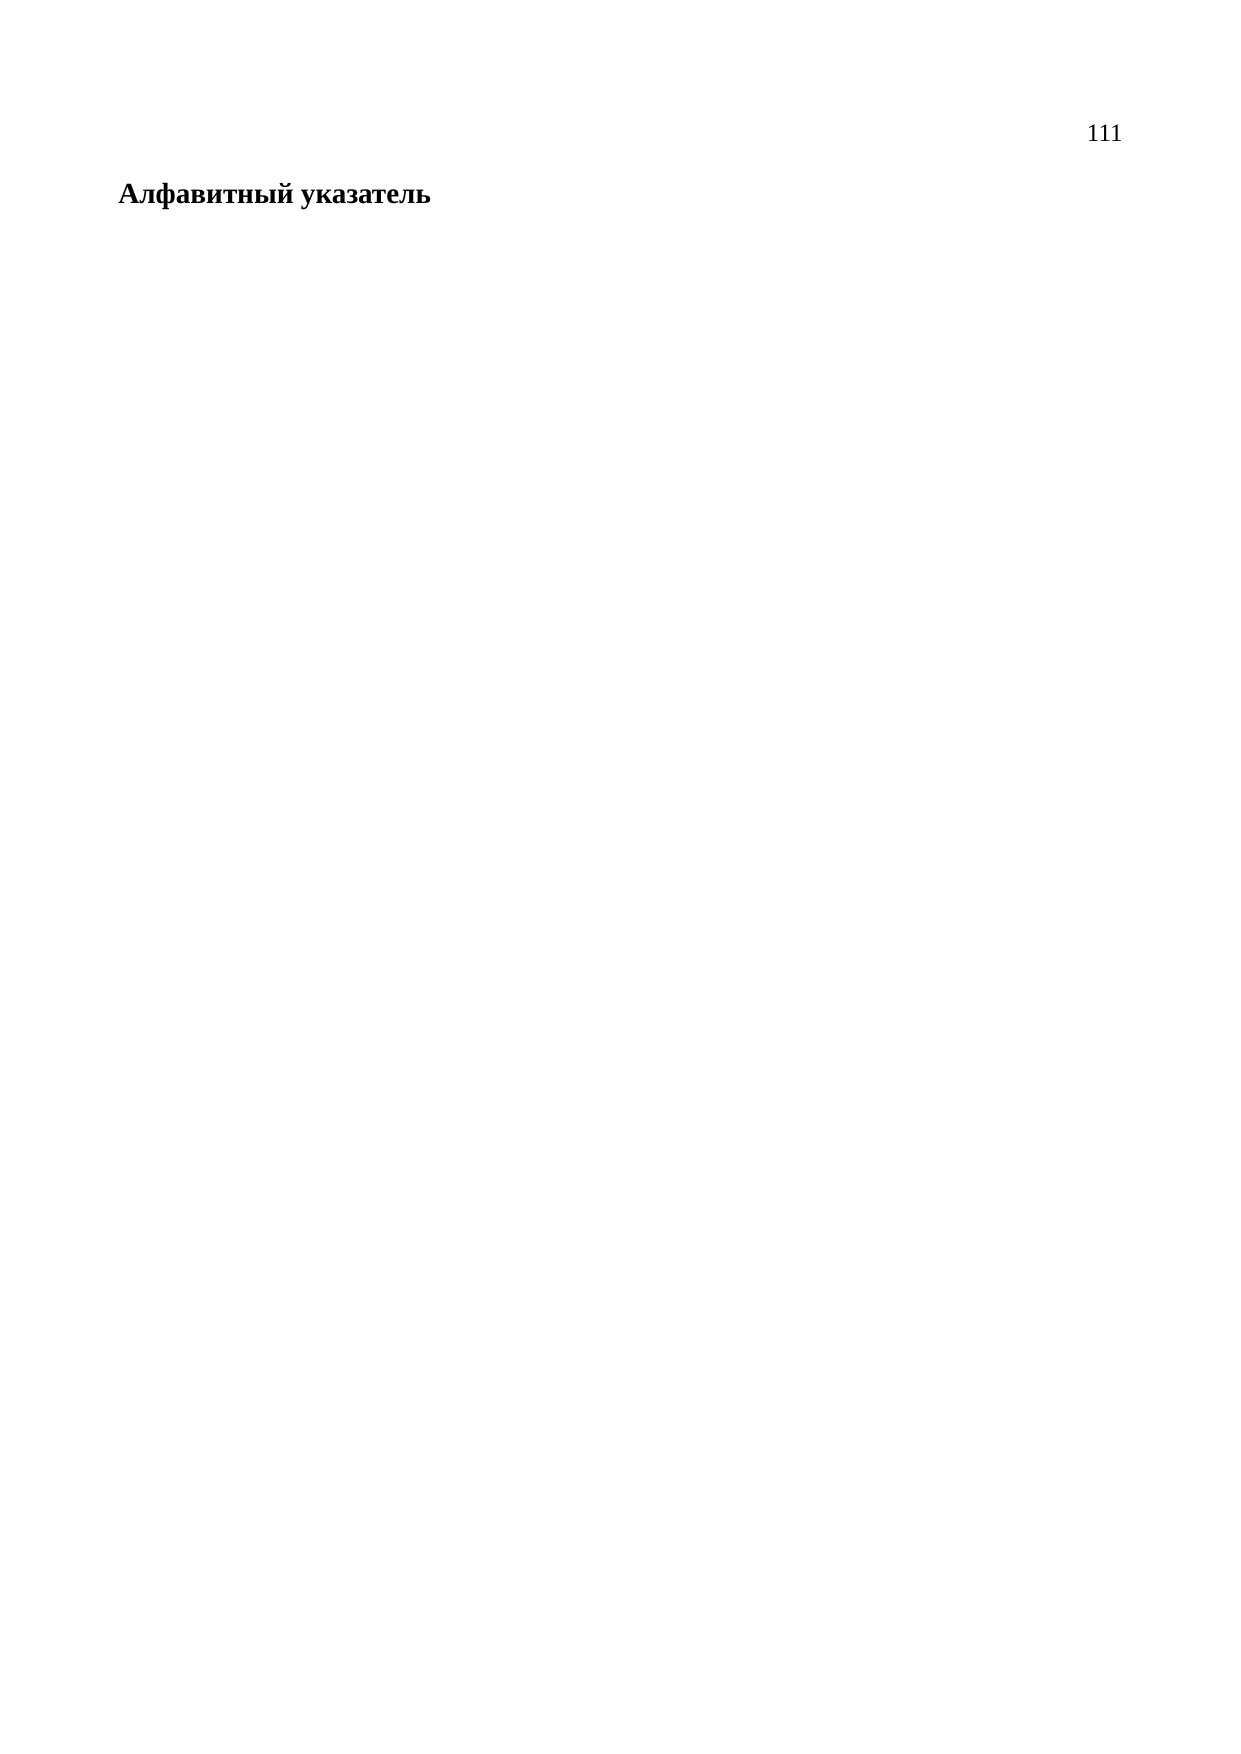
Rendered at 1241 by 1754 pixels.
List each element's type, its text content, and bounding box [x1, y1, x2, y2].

subtitle Алфавитный указатель [118, 176, 1122, 210]
